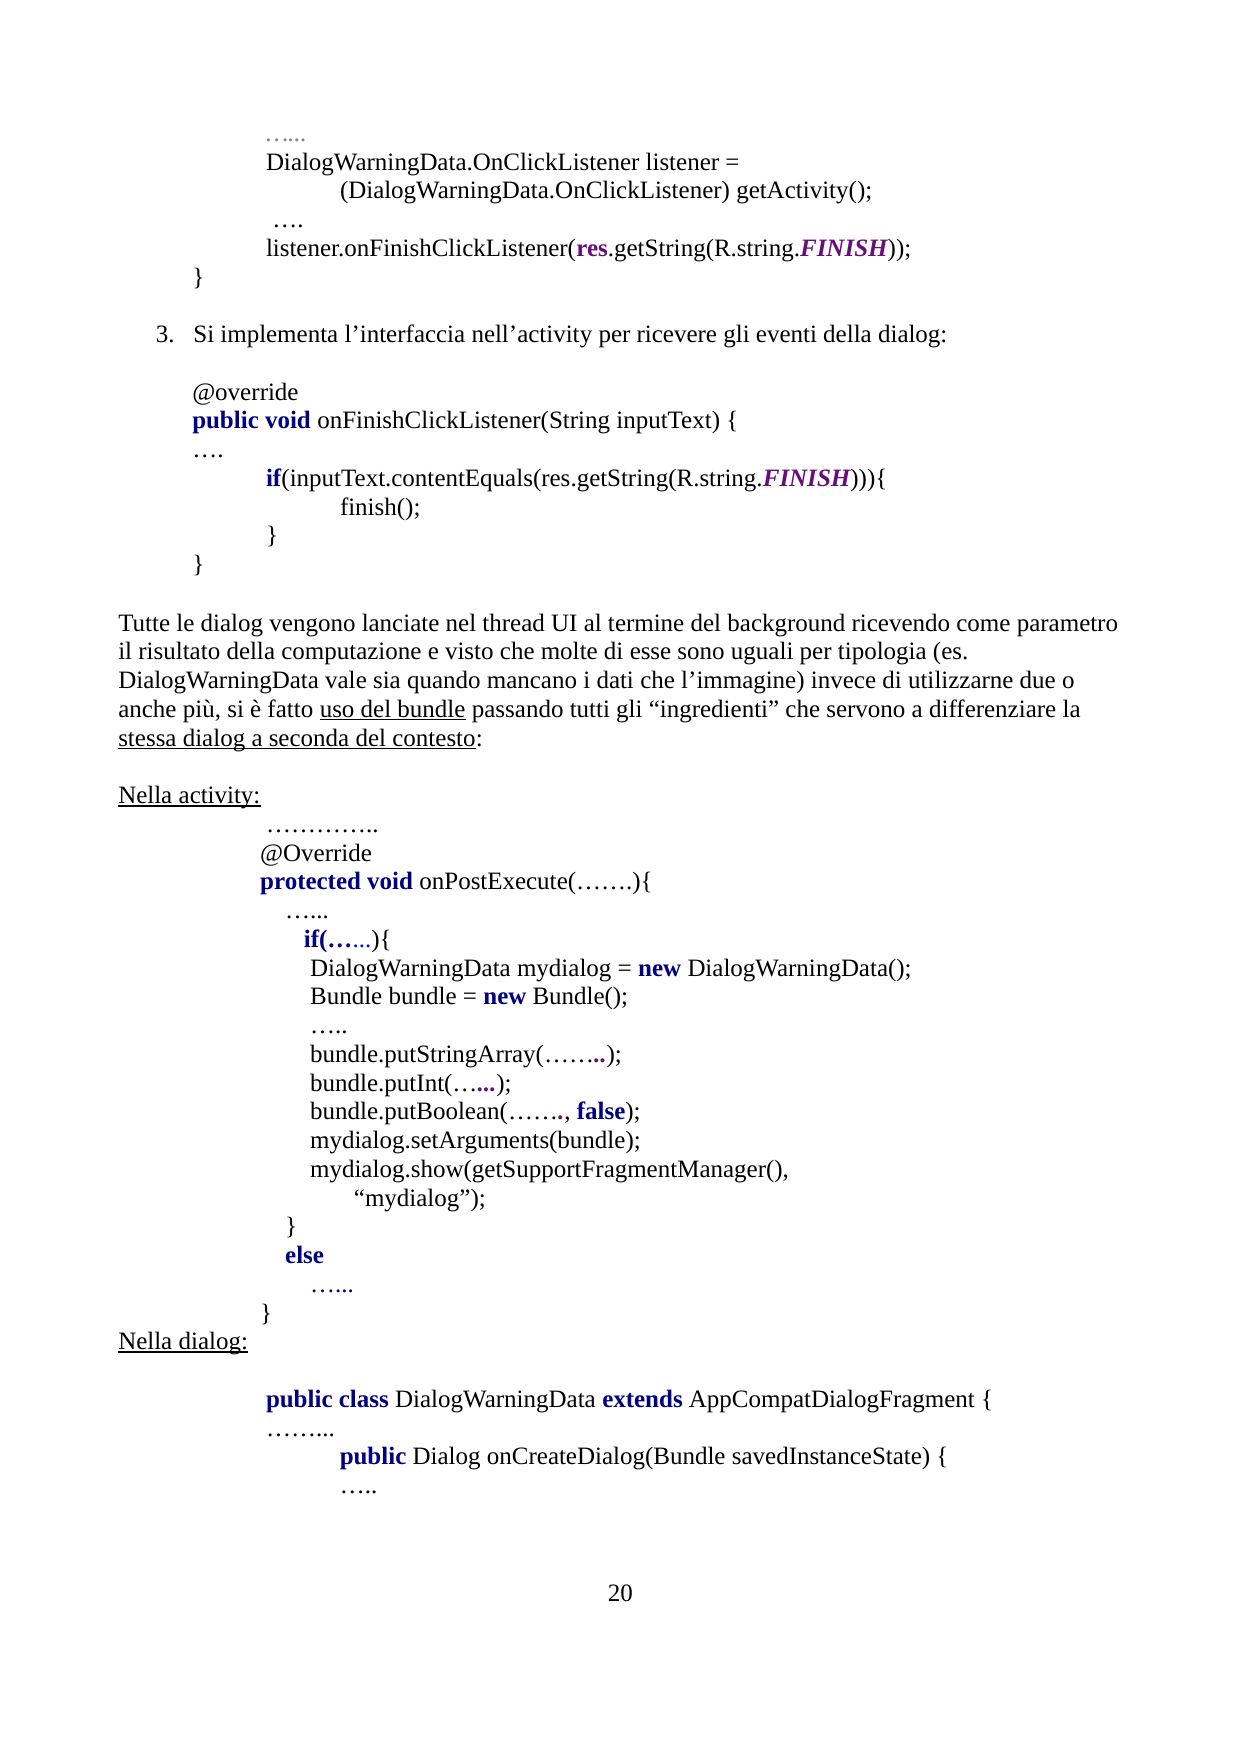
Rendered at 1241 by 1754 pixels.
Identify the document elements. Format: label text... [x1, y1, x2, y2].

text if(…...){ [260, 924, 1122, 953]
text } [260, 1211, 1122, 1240]
text finish(); [118, 492, 1122, 521]
text bundle.putInt(…...); [260, 1068, 1122, 1096]
text Tutte le dialog vengono lanciate nel thread UI al termine del background ricevendo come parametro il risultato della computazione e visto che molte di esse sono uguali per tipologia (es. DialogWarningData vale sia quando mancano i dati che l’immagine) invece di utilizzarne due o anche più, si è fatto uso del bundle passando tutti gli “ingredienti” che servono a differenziare la stessa dialog a seconda del contesto: [118, 608, 1122, 751]
text …... [260, 895, 1122, 924]
text public Dialog onCreateDialog(Bundle savedInstanceState) { [266, 1441, 1122, 1470]
text } [260, 1298, 1122, 1326]
text Bundle bundle = new Bundle(); [260, 981, 1122, 1010]
text ….. [260, 1010, 1122, 1039]
text DialogWarningData mydialog = new DialogWarningData(); [260, 953, 1122, 981]
text bundle.putBoolean(……., false); [260, 1096, 1122, 1125]
text mydialog.setArguments(bundle); [260, 1125, 1122, 1154]
text if(inputText.contentEquals(res.getString(R.string.FINISH))){ [118, 463, 1122, 492]
text …. [118, 434, 1122, 463]
text public class DialogWarningData extends AppCompatDialogFragment { [118, 1384, 1122, 1413]
list Si implementa l’interfaccia nell’activity per ricevere gli eventi della dialog: [156, 319, 1122, 348]
text } [118, 549, 1122, 578]
text (DialogWarningData.OnClickListener) getActivity(); [118, 176, 1122, 204]
text protected void onPostExecute(…….){ [260, 866, 1122, 895]
text } [118, 521, 1122, 549]
text public void onFinishClickListener(String inputText) { [118, 406, 1122, 434]
text else [260, 1240, 1122, 1269]
text DialogWarningData.OnClickListener listener = [118, 147, 1122, 176]
text “mydialog”); [260, 1183, 1122, 1211]
text } [118, 262, 1122, 291]
text Nella dialog: [118, 1326, 1122, 1355]
text ………….. [118, 809, 1122, 838]
text ……... [118, 1413, 1122, 1441]
text @override [118, 377, 1122, 406]
text …... [118, 118, 1122, 147]
text bundle.putStringArray(……..); [260, 1039, 1122, 1068]
text Nella activity: [118, 780, 1122, 809]
text listener.onFinishClickListener(res.getString(R.string.FINISH)); [118, 233, 1122, 262]
text @Override [260, 838, 1122, 866]
text …... [260, 1269, 1122, 1298]
text ….. [266, 1470, 1122, 1499]
text mydialog.show(getSupportFragmentManager(), [260, 1154, 1122, 1183]
text …. [118, 204, 1122, 233]
